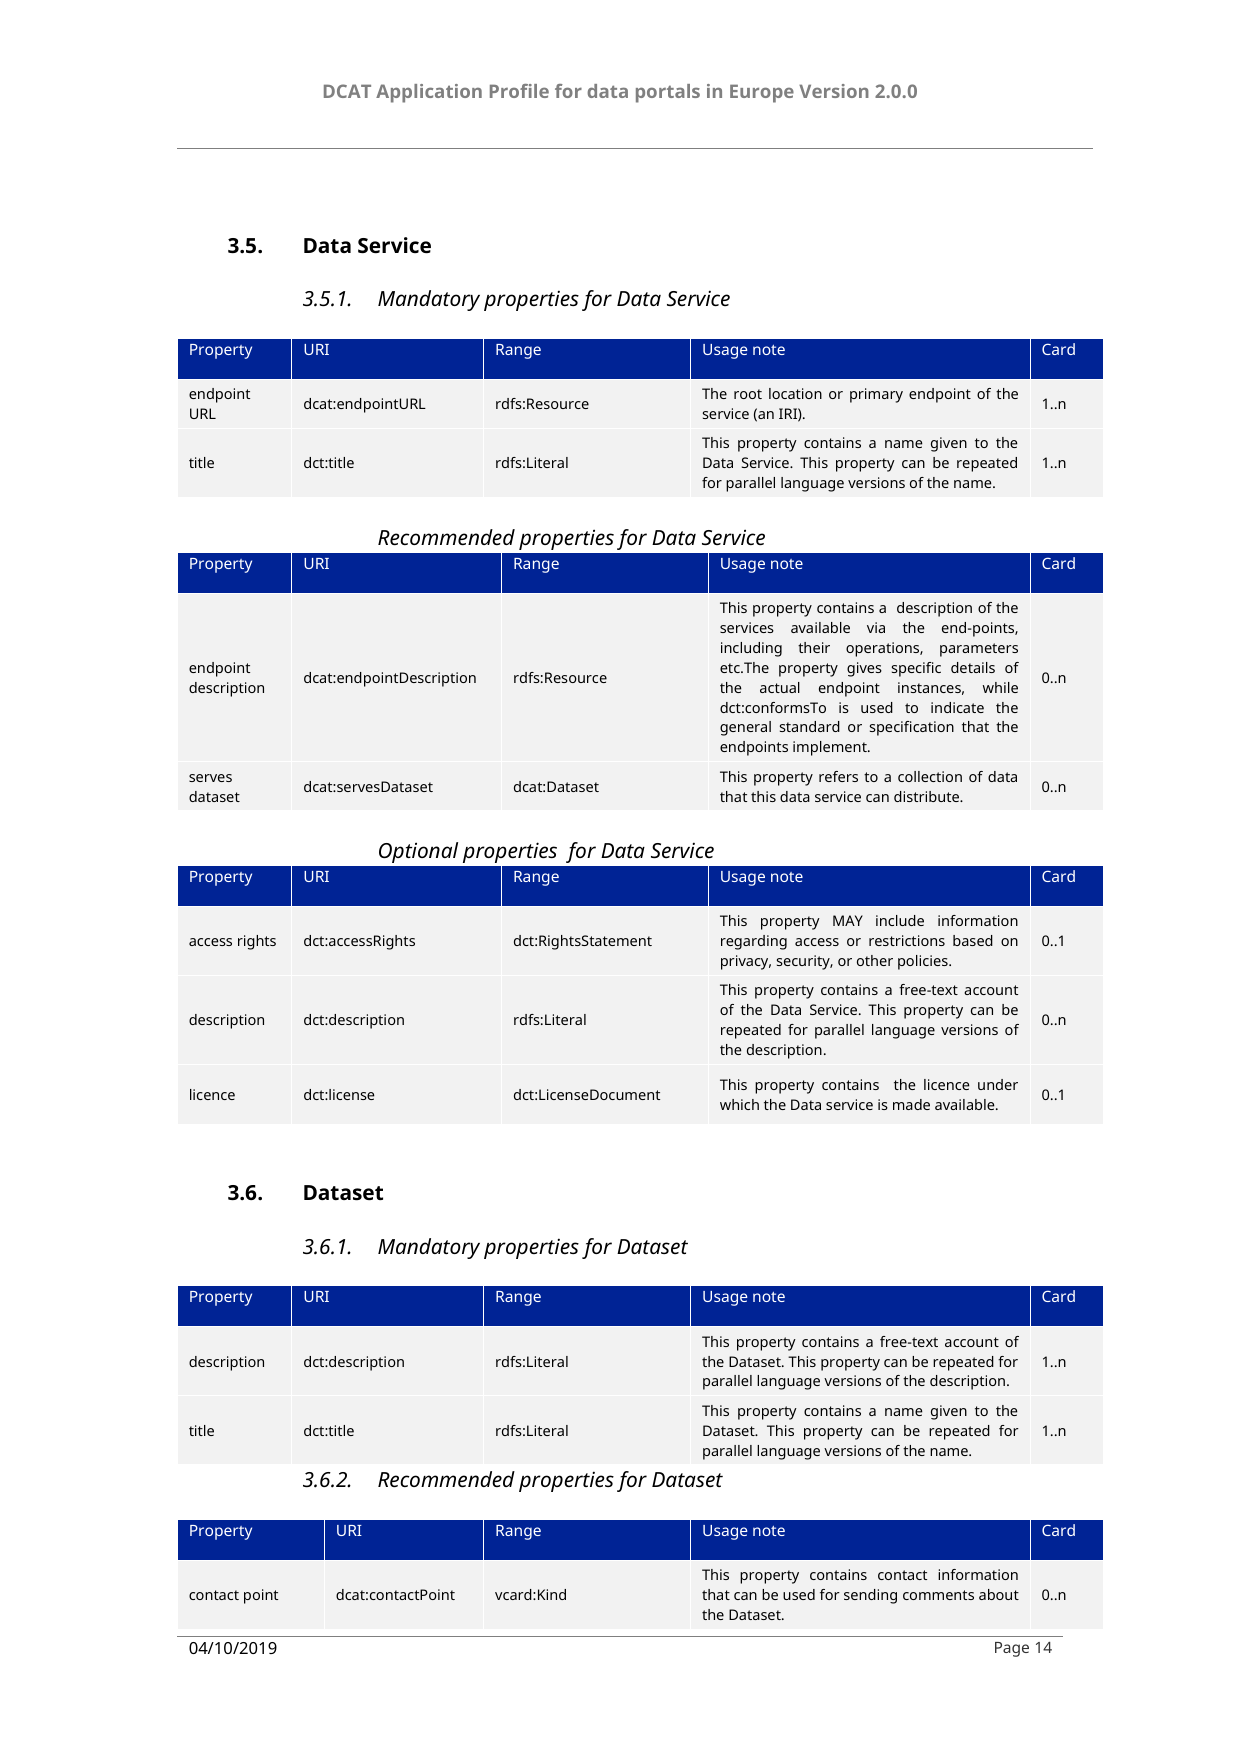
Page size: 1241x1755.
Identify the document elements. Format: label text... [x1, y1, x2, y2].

table_header Usage note [709, 866, 1030, 906]
table_cell 1..n [1031, 380, 1103, 428]
table_header URI [292, 339, 483, 379]
table_header Range [484, 1520, 690, 1560]
table_cell This property contains a name given to the Data Service. This property can be repeated for parallel language versions of the name. [691, 429, 1030, 497]
table_cell 0..n [1031, 1561, 1103, 1629]
table_header Range [484, 339, 690, 379]
subtitle Mandatory properties for Dataset [302, 1232, 1063, 1260]
table_cell This property refers to a collection of data that this data service can distribute. [709, 762, 1030, 810]
table_cell 0..n [1031, 762, 1103, 810]
table_cell dct:accessRights [292, 907, 501, 975]
table_header Usage note [691, 1286, 1030, 1326]
subtitle Mandatory properties for Data Service [302, 284, 1063, 313]
table_cell dcat:servesDataset [292, 762, 501, 810]
table_cell dcat:contactPoint [325, 1561, 483, 1629]
table_cell contact point [178, 1561, 324, 1629]
table_cell dcat:endpointURL [292, 380, 483, 428]
table_cell licence [178, 1065, 291, 1124]
table_cell description [178, 1327, 291, 1395]
table_cell The root location or primary endpoint of the service (an IRI). [691, 380, 1030, 428]
table_cell dct:RightsStatement [502, 907, 708, 975]
table_header URI [292, 866, 501, 906]
subtitle Recommended properties for Data Service [377, 523, 1063, 552]
table_cell dcat:endpointDescription [292, 594, 501, 761]
table_header Range [502, 866, 708, 906]
table_cell 1..n [1031, 429, 1103, 497]
table_cell vcard:Kind [484, 1561, 690, 1629]
table_cell rdfs:Literal [502, 976, 708, 1064]
table_cell rdfs:Resource [484, 380, 690, 428]
table_header Range [484, 1286, 690, 1326]
table_cell 0..n [1031, 976, 1103, 1064]
table_cell access rights [178, 907, 291, 975]
table_header Card [1031, 553, 1103, 593]
table_header Card [1031, 1520, 1103, 1560]
subtitle Dataset [227, 1178, 1063, 1207]
table_cell 0..1 [1031, 907, 1103, 975]
table_cell 1..n [1031, 1327, 1103, 1395]
table_header Property [178, 1286, 291, 1326]
table_cell 1..n [1031, 1396, 1103, 1464]
table_header Property [178, 553, 291, 593]
table_header Property [178, 866, 291, 906]
table_cell This property contains a free-text account of the Dataset. This property can be repeated for parallel language versions of the description. [691, 1327, 1030, 1395]
table_cell dct:description [292, 976, 501, 1064]
table_cell description [178, 976, 291, 1064]
table_cell title [178, 1396, 291, 1464]
table_cell This property MAY include information regarding access or restrictions based on privacy, security, or other policies. [709, 907, 1030, 975]
table_header Usage note [709, 553, 1030, 593]
table_header URI [292, 1286, 483, 1326]
table_cell dct:license [292, 1065, 501, 1124]
table_cell rdfs:Literal [484, 1327, 690, 1395]
table_header URI [292, 553, 501, 593]
table_header Usage note [691, 1520, 1030, 1560]
table_header Property [178, 1520, 324, 1560]
table_cell endpoint description [178, 594, 291, 761]
table_cell endpoint URL [178, 380, 291, 428]
table_cell 0..1 [1031, 1065, 1103, 1124]
table_header Card [1031, 866, 1103, 906]
table_cell dcat:Dataset [502, 762, 708, 810]
table_header URI [325, 1520, 483, 1560]
table_header Usage note [691, 339, 1030, 379]
table_cell This property contains contact information that can be used for sending comments about the Dataset. [691, 1561, 1030, 1629]
table_cell 0..n [1031, 594, 1103, 761]
table_header Card [1031, 1286, 1103, 1326]
table_cell rdfs:Literal [484, 1396, 690, 1464]
table_cell dct:description [292, 1327, 483, 1395]
table_cell dct:title [292, 1396, 483, 1464]
table_header Card [1031, 339, 1103, 379]
subtitle Recommended properties for Dataset [302, 1465, 1063, 1494]
table_cell rdfs:Literal [484, 429, 690, 497]
table_header Property [178, 339, 291, 379]
table_header Range [502, 553, 708, 593]
table_cell This property contains a name given to the Dataset. This property can be repeated for parallel language versions of the name. [691, 1396, 1030, 1464]
table_cell This property contains the licence under which the Data service is made available. [709, 1065, 1030, 1124]
table_cell rdfs:Resource [502, 594, 708, 761]
subtitle Data Service [227, 231, 1063, 259]
table_cell This property contains a description of the services available via the end-points, including their operations, parameters etc.The property gives specific details of the actual endpoint instances, while dct:conformsTo is used to indicate the general standard or specification that the endpoints implement. [709, 594, 1030, 761]
table_cell serves dataset [178, 762, 291, 810]
subtitle Optional properties for Data Service [377, 836, 1063, 865]
table_cell dct:title [292, 429, 483, 497]
table_cell This property contains a free-text account of the Data Service. This property can be repeated for parallel language versions of the description. [709, 976, 1030, 1064]
table_cell title [178, 429, 291, 497]
table_cell dct:LicenseDocument [502, 1065, 708, 1124]
